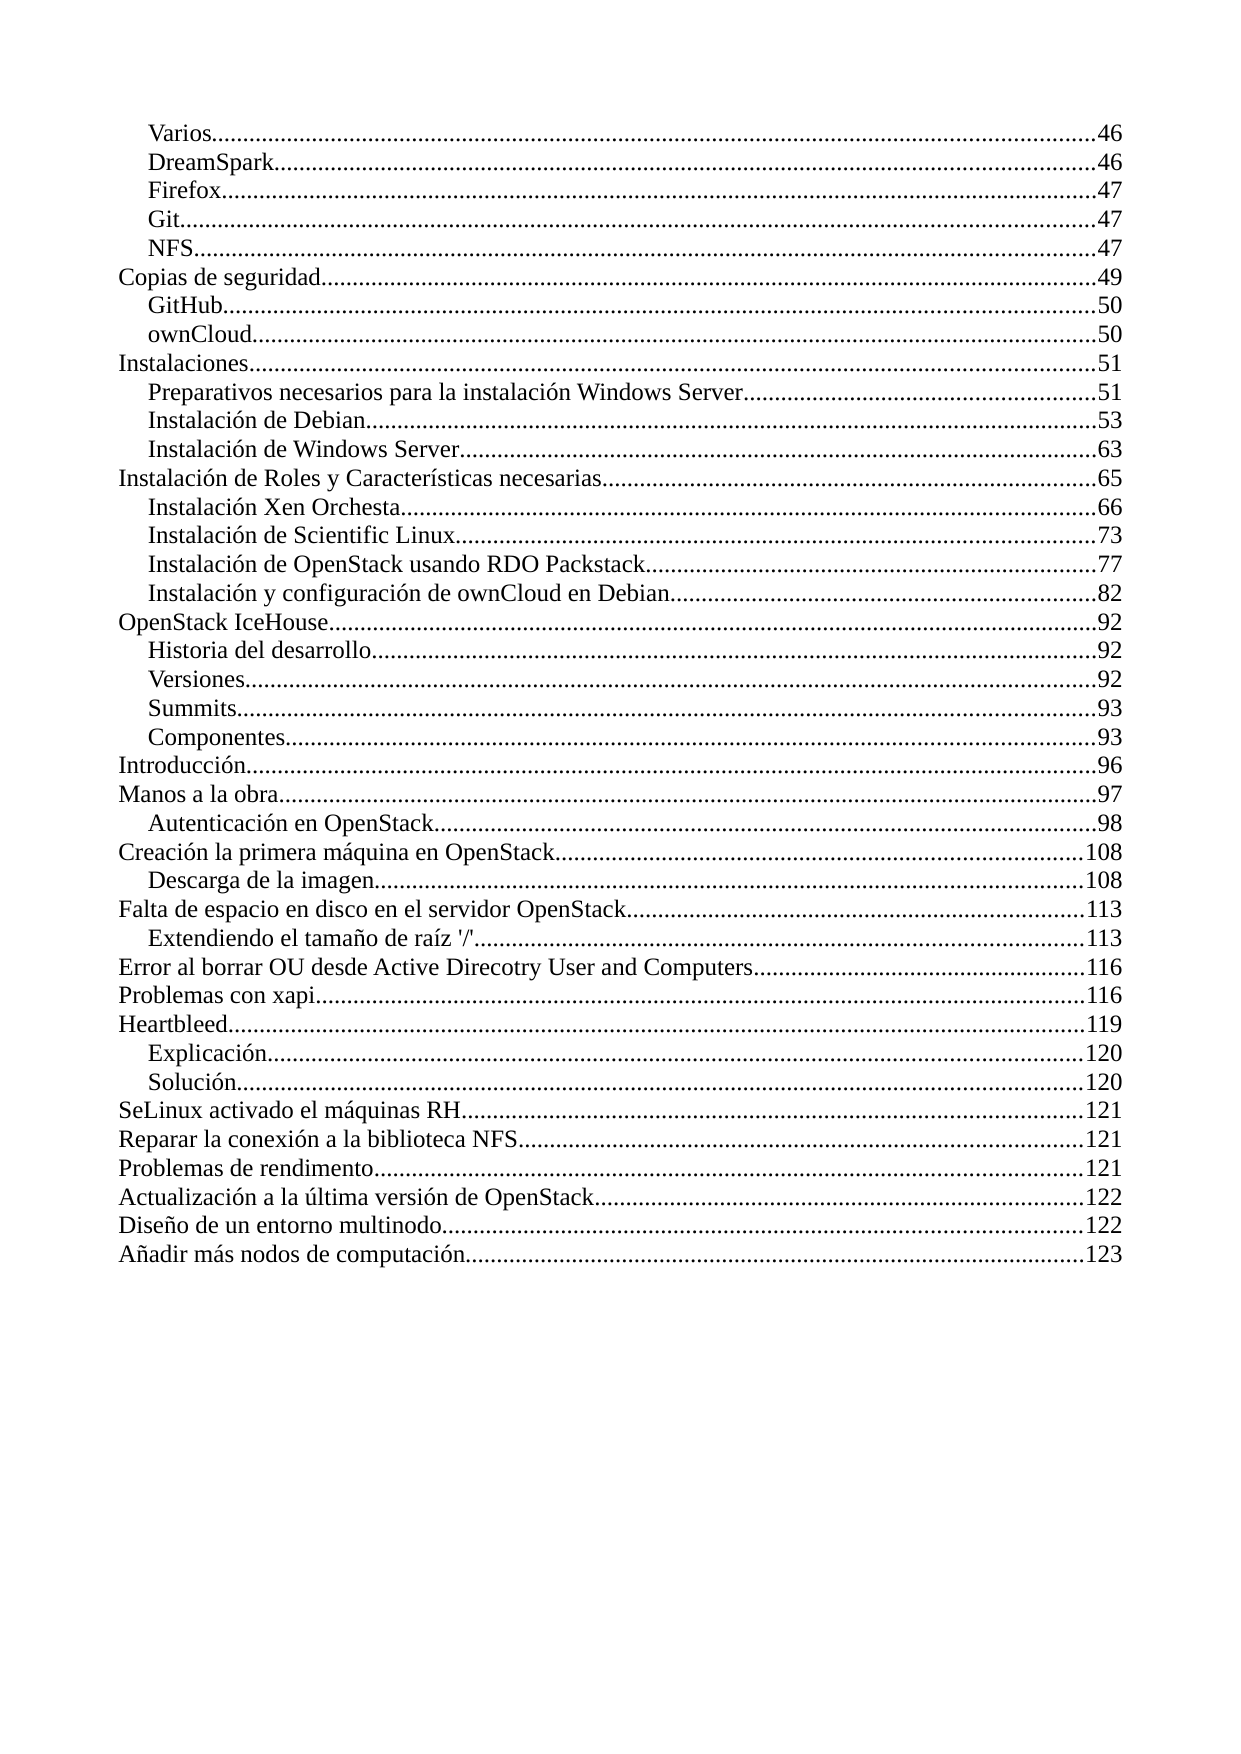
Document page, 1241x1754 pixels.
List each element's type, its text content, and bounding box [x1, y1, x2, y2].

text DreamSpark 46 [148, 147, 1122, 176]
text Instalación y configuración de ownCloud en Debian 82 [148, 578, 1122, 607]
text Preparativos necesarios para la instalación Windows Server 51 [148, 377, 1122, 406]
text Instalación de Scientific Linux 73 [148, 521, 1122, 549]
text Heartbleed 119 [118, 1009, 1122, 1038]
text Actualización a la última versión de OpenStack 122 [118, 1182, 1122, 1211]
text Historia del desarrollo 92 [148, 636, 1122, 664]
text Instalación de Windows Server 63 [148, 434, 1122, 463]
text Solución 120 [148, 1067, 1122, 1096]
text Manos a la obra 97 [118, 779, 1122, 808]
text Summits 93 [148, 693, 1122, 722]
text Falta de espacio en disco en el servidor OpenStack 113 [118, 894, 1122, 923]
text SeLinux activado el máquinas RH 121 [118, 1096, 1122, 1124]
text Versiones 92 [148, 664, 1122, 693]
text Instalación de Debian 53 [148, 406, 1122, 434]
text Problemas de rendimento 121 [118, 1153, 1122, 1182]
text Autenticación en OpenStack 98 [148, 808, 1122, 837]
text Reparar la conexión a la biblioteca NFS 121 [118, 1124, 1122, 1153]
text Problemas con xapi 116 [118, 981, 1122, 1009]
text Instalación de Roles y Características necesarias 65 [118, 463, 1122, 492]
text Componentes 93 [148, 722, 1122, 751]
text Añadir más nodos de computación 123 [118, 1239, 1122, 1268]
text NFS 47 [148, 233, 1122, 262]
text Descarga de la imagen 108 [148, 866, 1122, 894]
text GitHub 50 [148, 291, 1122, 319]
text Copias de seguridad 49 [118, 262, 1122, 291]
text Firefox 47 [148, 176, 1122, 204]
text Git 47 [148, 204, 1122, 233]
text Diseño de un entorno multinodo 122 [118, 1211, 1122, 1239]
text Explicación 120 [148, 1038, 1122, 1067]
text Instalación de OpenStack usando RDO Packstack 77 [148, 549, 1122, 578]
text OpenStack IceHouse 92 [118, 607, 1122, 636]
text ownCloud 50 [148, 319, 1122, 348]
text Error al borrar OU desde Active Direcotry User and Computers 116 [118, 952, 1122, 981]
text Instalación Xen Orchesta 66 [148, 492, 1122, 521]
text Instalaciones 51 [118, 348, 1122, 377]
text Varios 46 [148, 118, 1122, 147]
text Introducción 96 [118, 751, 1122, 779]
text Creación la primera máquina en OpenStack 108 [118, 837, 1122, 866]
text Extendiendo el tamaño de raíz '/' 113 [148, 923, 1122, 952]
